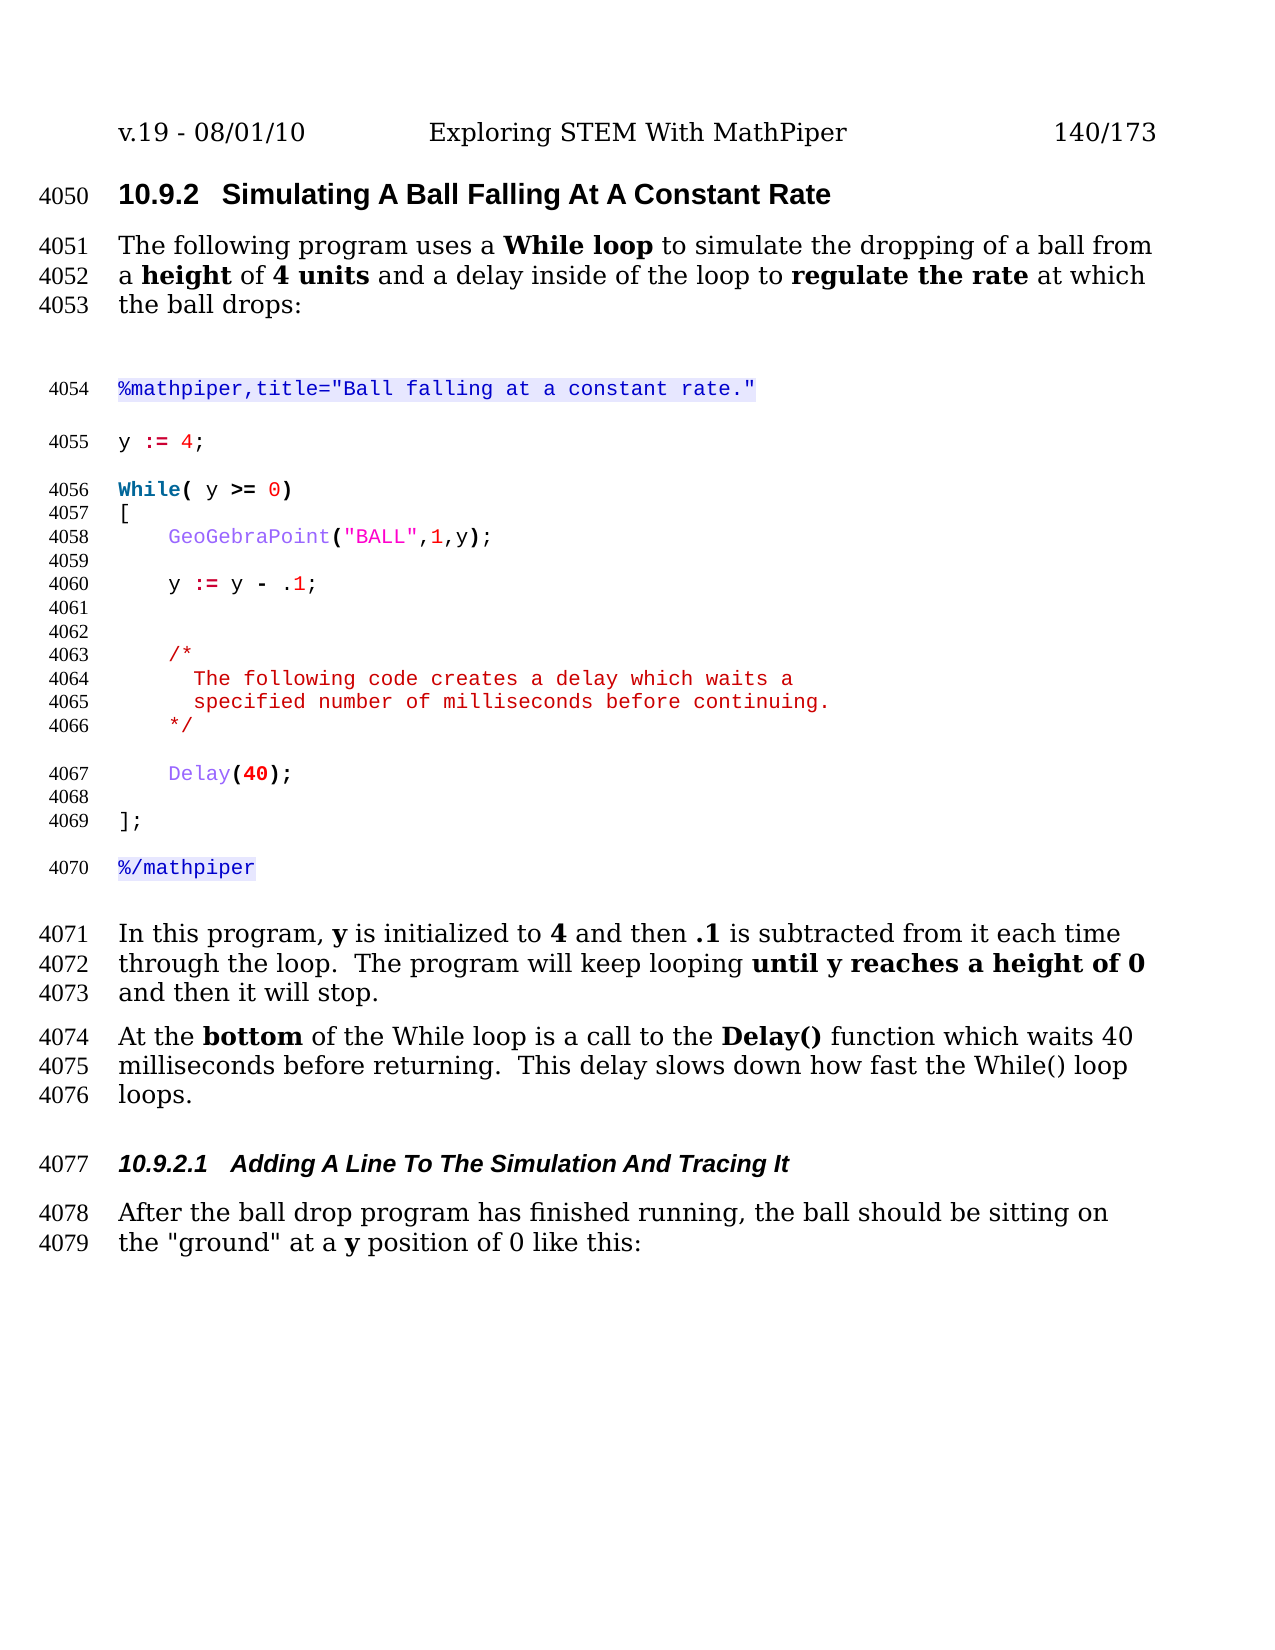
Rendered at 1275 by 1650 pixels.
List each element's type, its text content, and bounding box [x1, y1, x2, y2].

text The following program uses a While loop to simulate the dropping of a ball from a height of 4 units and a delay inside of the loop to regulate the rate at which the ball drops: [118, 231, 1157, 319]
text ]; [118, 810, 1157, 833]
text y := y - .1; [118, 573, 1157, 597]
subtitle Simulating A Ball Falling At A Constant Rate [118, 177, 1157, 210]
text y := 4; [118, 431, 1157, 455]
text /* [118, 644, 1157, 668]
subtitle Adding A Line To The Simulation And Tracing It [118, 1149, 1157, 1177]
text GeoGebraPoint("BALL",1,y); [118, 526, 1157, 550]
text The following code creates a delay which waits a [118, 668, 1157, 692]
text In this program, y is initialized to 4 and then .1 is subtracted from it each time through the loop. The program will keep looping until y reaches a height of 0 and then it will stop. [118, 919, 1157, 1007]
text At the bottom of the While loop is a call to the Delay() function which waits 40 milliseconds before returning. This delay slows down how fast the While() loop loops. [118, 1022, 1157, 1110]
text %mathpiper,title="Ball falling at a constant rate." [118, 378, 1157, 402]
text While( y >= 0) [118, 479, 1157, 502]
text %/mathpiper [118, 857, 1157, 881]
text specified number of milliseconds before continuing. [118, 692, 1157, 715]
text After the ball drop program has finished running, the ball should be sitting on the "ground" at a y position of 0 like this: [118, 1198, 1157, 1257]
text */ [118, 715, 1157, 739]
text Delay(40); [118, 762, 1157, 786]
text [ [118, 502, 1157, 526]
